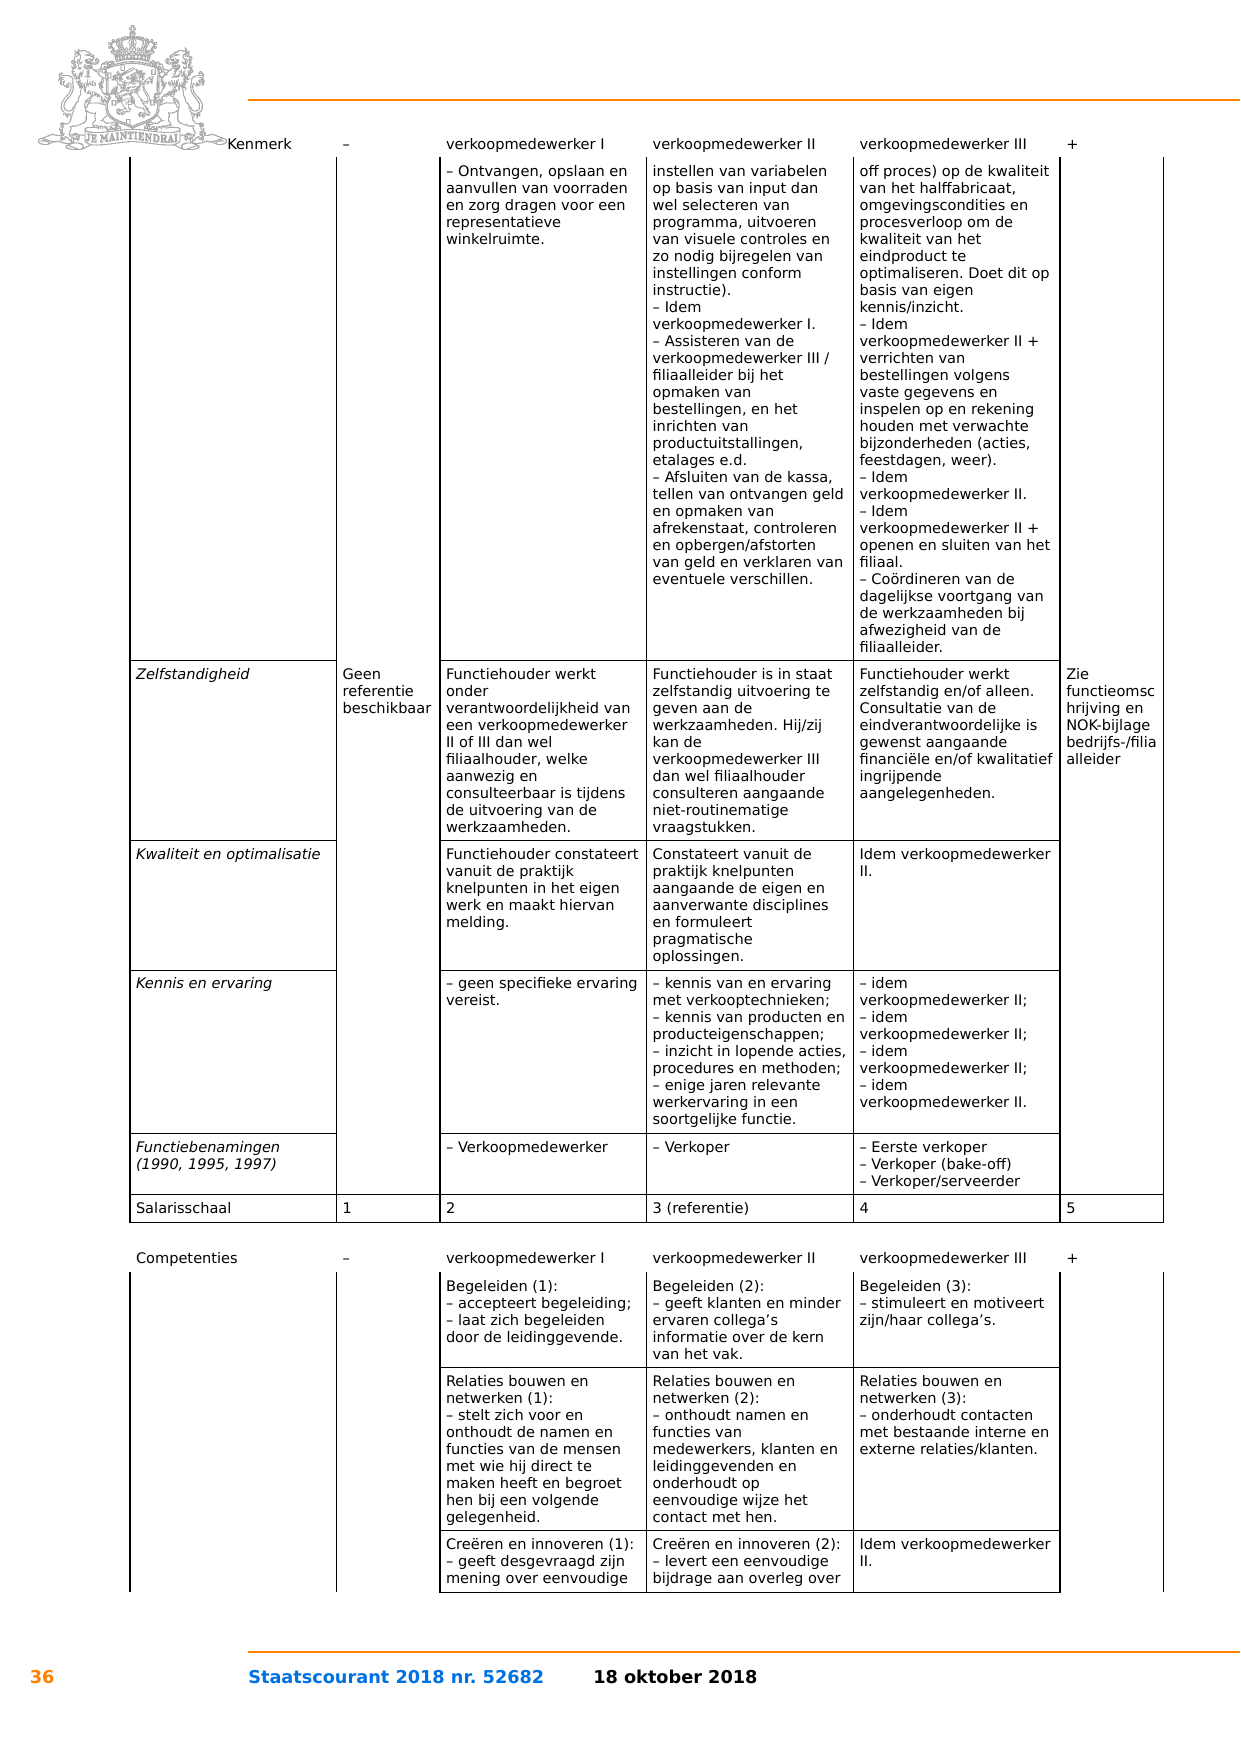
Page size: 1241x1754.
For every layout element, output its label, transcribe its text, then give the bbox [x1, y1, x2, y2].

table_cell Functiehouder werkt zelfstandig en/of alleen. Consultatie van de eindverantwoordelijke is gewenst aangaande financiële en/of kwalitatief ingrijpende aangelegenheden. [854, 661, 1059, 840]
table_cell Relaties bouwen en netwerken (2): – onthoudt namen en functies van medewerkers, klanten en leidinggevenden en onderhoudt op eenvoudige wijze het contact met hen. [647, 1368, 853, 1530]
table_header verkoopmedewerker III [854, 131, 1059, 157]
table_cell Creëren en innoveren (1): – geeft desgevraagd zijn mening over eenvoudige [441, 1531, 646, 1592]
table_cell Constateert vanuit de praktijk knelpunten aangaande de eigen en aanverwante disciplines en formuleert pragmatische oplossingen. [647, 841, 853, 969]
table_cell Salarisschaal [131, 1195, 336, 1222]
table_cell [1061, 1367, 1163, 1530]
table_cell [131, 1273, 336, 1367]
table_cell 3 (referentie) [647, 1195, 853, 1222]
table_cell – Eerste verkoper – Verkoper (bake-off) – Verkoper/serveerder [854, 1134, 1059, 1194]
table_header verkoopmedewerker III [854, 1246, 1059, 1272]
table_header + [1061, 1246, 1163, 1272]
table_cell Functiehouder werkt onder verantwoordelijkheid van een verkoopmedewerker II of III dan wel filiaalhouder, welke aanwezig en consulteerbaar is tijdens de uitvoering van de werkzaamheden. [441, 661, 646, 840]
table_cell [337, 840, 439, 969]
table_cell 4 [854, 1195, 1059, 1222]
table_cell [337, 1530, 439, 1592]
table_cell Geen referentie beschikbaar [337, 660, 439, 840]
table_cell Begeleiden (1): – accepteert begeleiding; – laat zich begeleiden door de leidinggevende. [441, 1273, 646, 1367]
table_cell Idem verkoopmedewerker II. [854, 1531, 1059, 1592]
table_cell [337, 1133, 439, 1194]
table_cell Zelfstandigheid [131, 661, 336, 840]
table_cell [131, 1530, 336, 1592]
table_cell [131, 158, 336, 660]
table_header verkoopmedewerker II [647, 131, 853, 157]
table_header verkoopmedewerker II [647, 1246, 853, 1272]
table_cell Begeleiden (3): – stimuleert en motiveert zijn/haar collega’s. [854, 1273, 1059, 1367]
table_cell [337, 1273, 439, 1367]
table_cell – idem verkoopmedewerker II; – idem verkoopmedewerker II; – idem verkoopmedewerker II; – idem verkoopmedewerker II. [854, 971, 1059, 1133]
table_cell [1061, 970, 1163, 1133]
table_cell – kennis van en ervaring met verkooptechnieken; – kennis van producten en producteigenschappen; – inzicht in lopende acties, procedures en methoden; – enige jaren relevante werkervaring in een soortgelijke functie. [647, 971, 853, 1133]
table_cell Creëren en innoveren (2): – levert een eenvoudige bijdrage aan overleg over [647, 1531, 853, 1592]
table_cell – geen specifieke ervaring vereist. [441, 971, 646, 1133]
table_cell – Verkoper [647, 1134, 853, 1194]
table_cell Idem verkoopmedewerker II. [854, 841, 1059, 969]
picture [38, 25, 227, 150]
table_cell off proces) op de kwaliteit van het halffabricaat, omgevingscondities en procesverloop om de kwaliteit van het eindproduct te optimaliseren. Doet dit op basis van eigen kennis/inzicht. – Idem verkoopmedewerker II + verrichten van bestellingen volgens vaste gegevens en inspelen op en rekening houden met verwachte bijzonderheden (acties, feestdagen, weer). – Idem verkoopmedewerker II. – Idem verkoopmedewerker II + openen en sluiten van het filiaal. – Coördineren van de dagelijkse voortgang van de werkzaamheden bij afwezigheid van de filiaalleider. [854, 158, 1059, 660]
table_cell – Verkoopmedewerker [441, 1134, 646, 1194]
table_cell [1061, 1530, 1163, 1592]
table_header – [337, 131, 439, 157]
table_header Kenmerk [131, 131, 336, 157]
table_cell 2 [441, 1195, 646, 1222]
table_cell [337, 970, 439, 1133]
table_cell Functiebenamingen (1990, 1995, 1997) [131, 1134, 336, 1194]
table_cell Kwaliteit en optimalisatie [131, 841, 336, 969]
table_header + [1061, 131, 1163, 157]
table_cell Functiehouder constateert vanuit de praktijk knelpunten in het eigen werk en maakt hiervan melding. [441, 841, 646, 969]
table_cell Relaties bouwen en netwerken (3): – onderhoudt contacten met bestaande interne en externe relaties/klanten. [854, 1368, 1059, 1530]
table_header verkoopmedewerker I [441, 1246, 646, 1272]
table_cell – Ontvangen, opslaan en aanvullen van voorraden en zorg dragen voor een representatieve winkelruimte. [441, 158, 646, 660]
table_cell [1061, 840, 1163, 969]
table_cell [1061, 1273, 1163, 1367]
table_cell instellen van variabelen op basis van input dan wel selecteren van programma, uitvoeren van visuele controles en zo nodig bijregelen van instellingen conform instructie). – Idem verkoopmedewerker I. – Assisteren van de verkoopmedewerker III / filiaalleider bij het opmaken van bestellingen, en het inrichten van productuitstallingen, etalages e.d. – Afsluiten van de kassa, tellen van ontvangen geld en opmaken van afrekenstaat, controleren en opbergen/afstorten van geld en verklaren van eventuele verschillen. [647, 158, 853, 660]
table_cell Functiehouder is in staat zelfstandig uitvoering te geven aan de werkzaamheden. Hij/zij kan de verkoopmedewerker III dan wel filiaalhouder consulteren aangaande niet-routinematige vraagstukken. [647, 661, 853, 840]
table_header – [337, 1246, 439, 1272]
table_cell [131, 1367, 336, 1530]
table_header Competenties [131, 1246, 336, 1272]
table_cell Kennis en ervaring [131, 971, 336, 1133]
table_cell 5 [1061, 1195, 1163, 1222]
table_cell [337, 1367, 439, 1530]
table_header verkoopmedewerker I [441, 131, 646, 157]
table_cell [1061, 1133, 1163, 1194]
table_cell [1061, 158, 1163, 660]
table_cell Begeleiden (2): – geeft klanten en minder ervaren collega’s informatie over de kern van het vak. [647, 1273, 853, 1367]
table_cell 1 [337, 1195, 439, 1222]
table_cell Relaties bouwen en netwerken (1): – stelt zich voor en onthoudt de namen en functies van de mensen met wie hij direct te maken heeft en begroet hen bij een volgende gelegenheid. [441, 1368, 646, 1530]
table_cell Zie functieomschrijving en NOK-bijlage bedrijfs-/filiaalleider [1061, 660, 1163, 840]
table_cell [337, 158, 439, 660]
